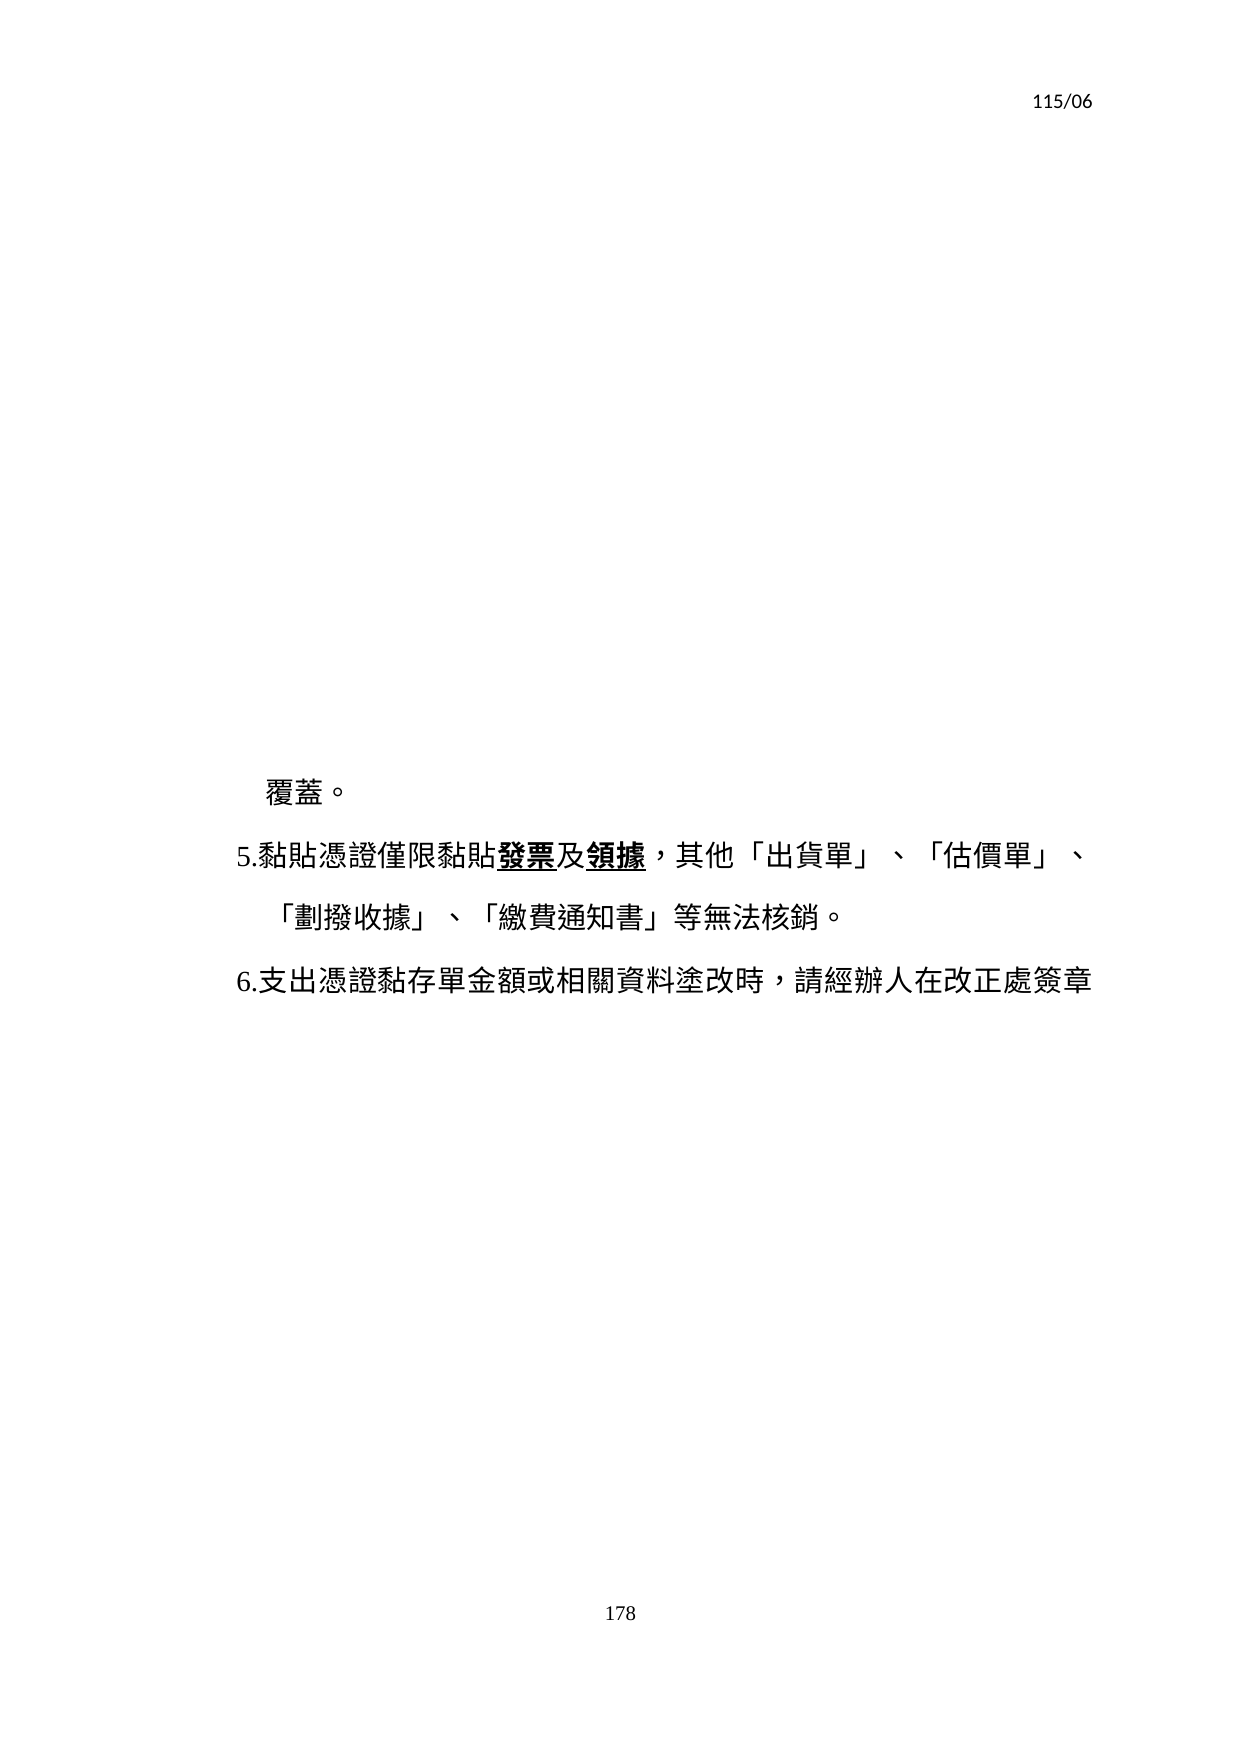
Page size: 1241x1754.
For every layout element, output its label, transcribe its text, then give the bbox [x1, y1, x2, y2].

text 6.支出憑證黏存單金額或相關資料塗改時，請經辦人在改正處簽章 [236, 937, 1092, 999]
text 覆蓋。 [236, 749, 1092, 812]
text 5.黏貼憑證僅限黏貼發票及領據，其他「出貨單」、「估價單」、「劃撥收據」、「繳費通知書」等無法核銷。 [236, 812, 1092, 937]
